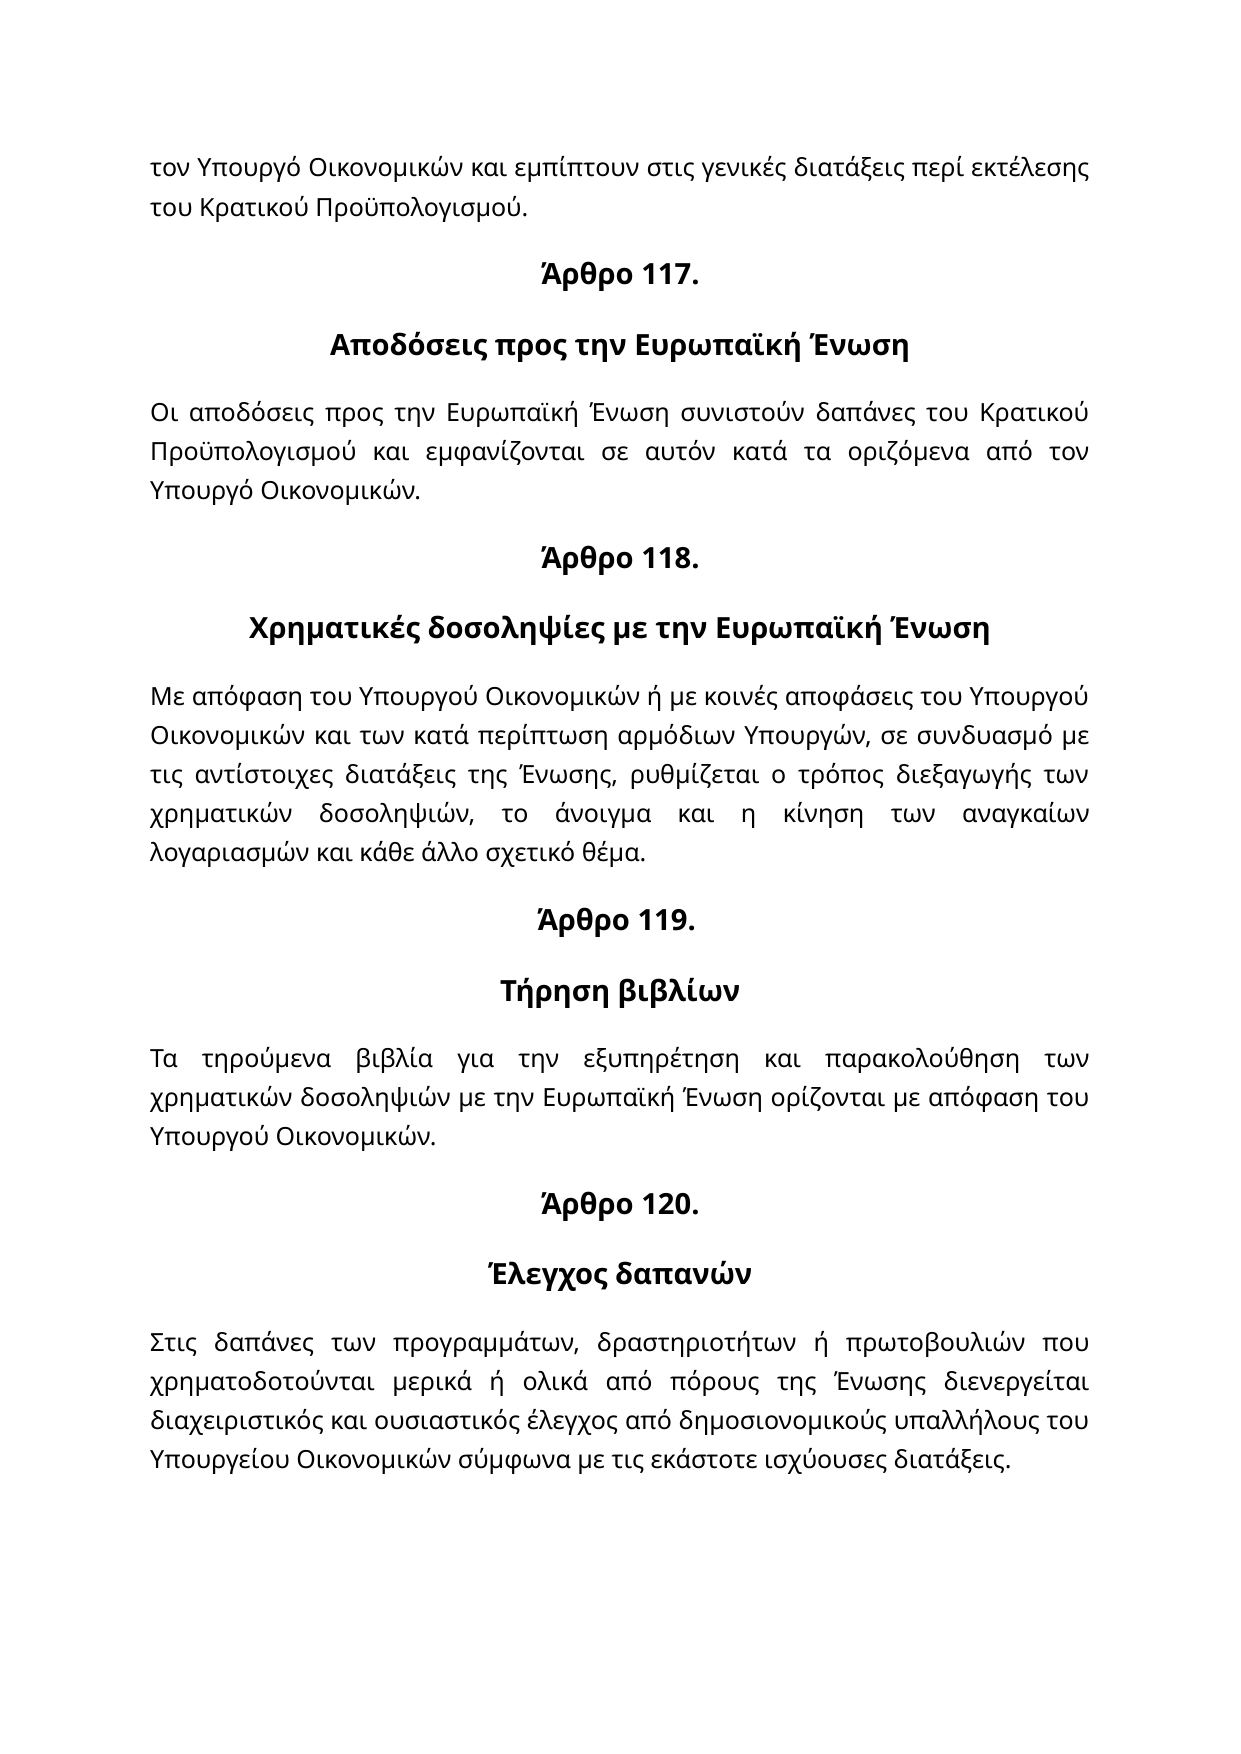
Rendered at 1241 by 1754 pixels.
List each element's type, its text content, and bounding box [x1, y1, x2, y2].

text Στις δαπάνες των προγραμμάτων, δραστηριοτήτων ή πρωτοβουλιών που χρηματοδοτούνται μερικά ή ολικά από πόρους της Ένωσης διενεργείται διαχειριστικός και ουσιαστικός έλεγχος από δημοσιονομικούς υπαλλήλους του Υπουργείου Οικονομικών σύμφωνα με τις εκάστοτε ισχύουσες διατάξεις. [150, 1324, 1090, 1476]
subtitle Άρθρο 117. [150, 253, 1090, 293]
subtitle Αποδόσεις προς την Ευρωπαϊκή Ένωση [150, 324, 1090, 364]
subtitle Έλεγχος δαπανών [150, 1253, 1090, 1293]
subtitle Άρθρο 119. [150, 899, 1090, 939]
text Με απόφαση του Υπουργού Οικονομικών ή με κοινές αποφάσεις του Υπουργού Οικονομικών και των κατά περίπτωση αρμόδιων Υπουργών, σε συνδυασμό με τις αντίστοιχες διατάξεις της Ένωσης, ρυθμίζεται ο τρόπος διεξαγωγής των χρηματικών δοσοληψιών, το άνοιγμα και η κίνηση των αναγκαίων λογαριασμών και κάθε άλλο σχετικό θέμα. [150, 678, 1090, 869]
subtitle Χρηματικές δοσοληψίες με την Ευρωπαϊκή Ένωση [150, 608, 1090, 647]
subtitle Άρθρο 120. [150, 1183, 1090, 1223]
subtitle Άρθρο 118. [150, 537, 1090, 577]
subtitle Τήρηση βιβλίων [150, 970, 1090, 1009]
text τον Υπουργό Οικονομικών και εμπίπτουν στις γενικές διατάξεις περί εκτέλεσης του Κρατικού Προϋπολογισμού. [150, 150, 1090, 223]
text Οι αποδόσεις προς την Ευρωπαϊκή Ένωση συνιστούν δαπάνες του Κρατικού Προϋπολογισμού και εμφανίζονται σε αυτόν κατά τα οριζόμενα από τον Υπουργό Οικονομικών. [150, 394, 1090, 507]
text Τα τηρούμενα βιβλία για την εξυπηρέτηση και παρακολούθηση των χρηματικών δοσοληψιών με την Ευρωπαϊκή Ένωση ορίζονται με απόφαση του Υπουργού Οικονομικών. [150, 1040, 1090, 1153]
